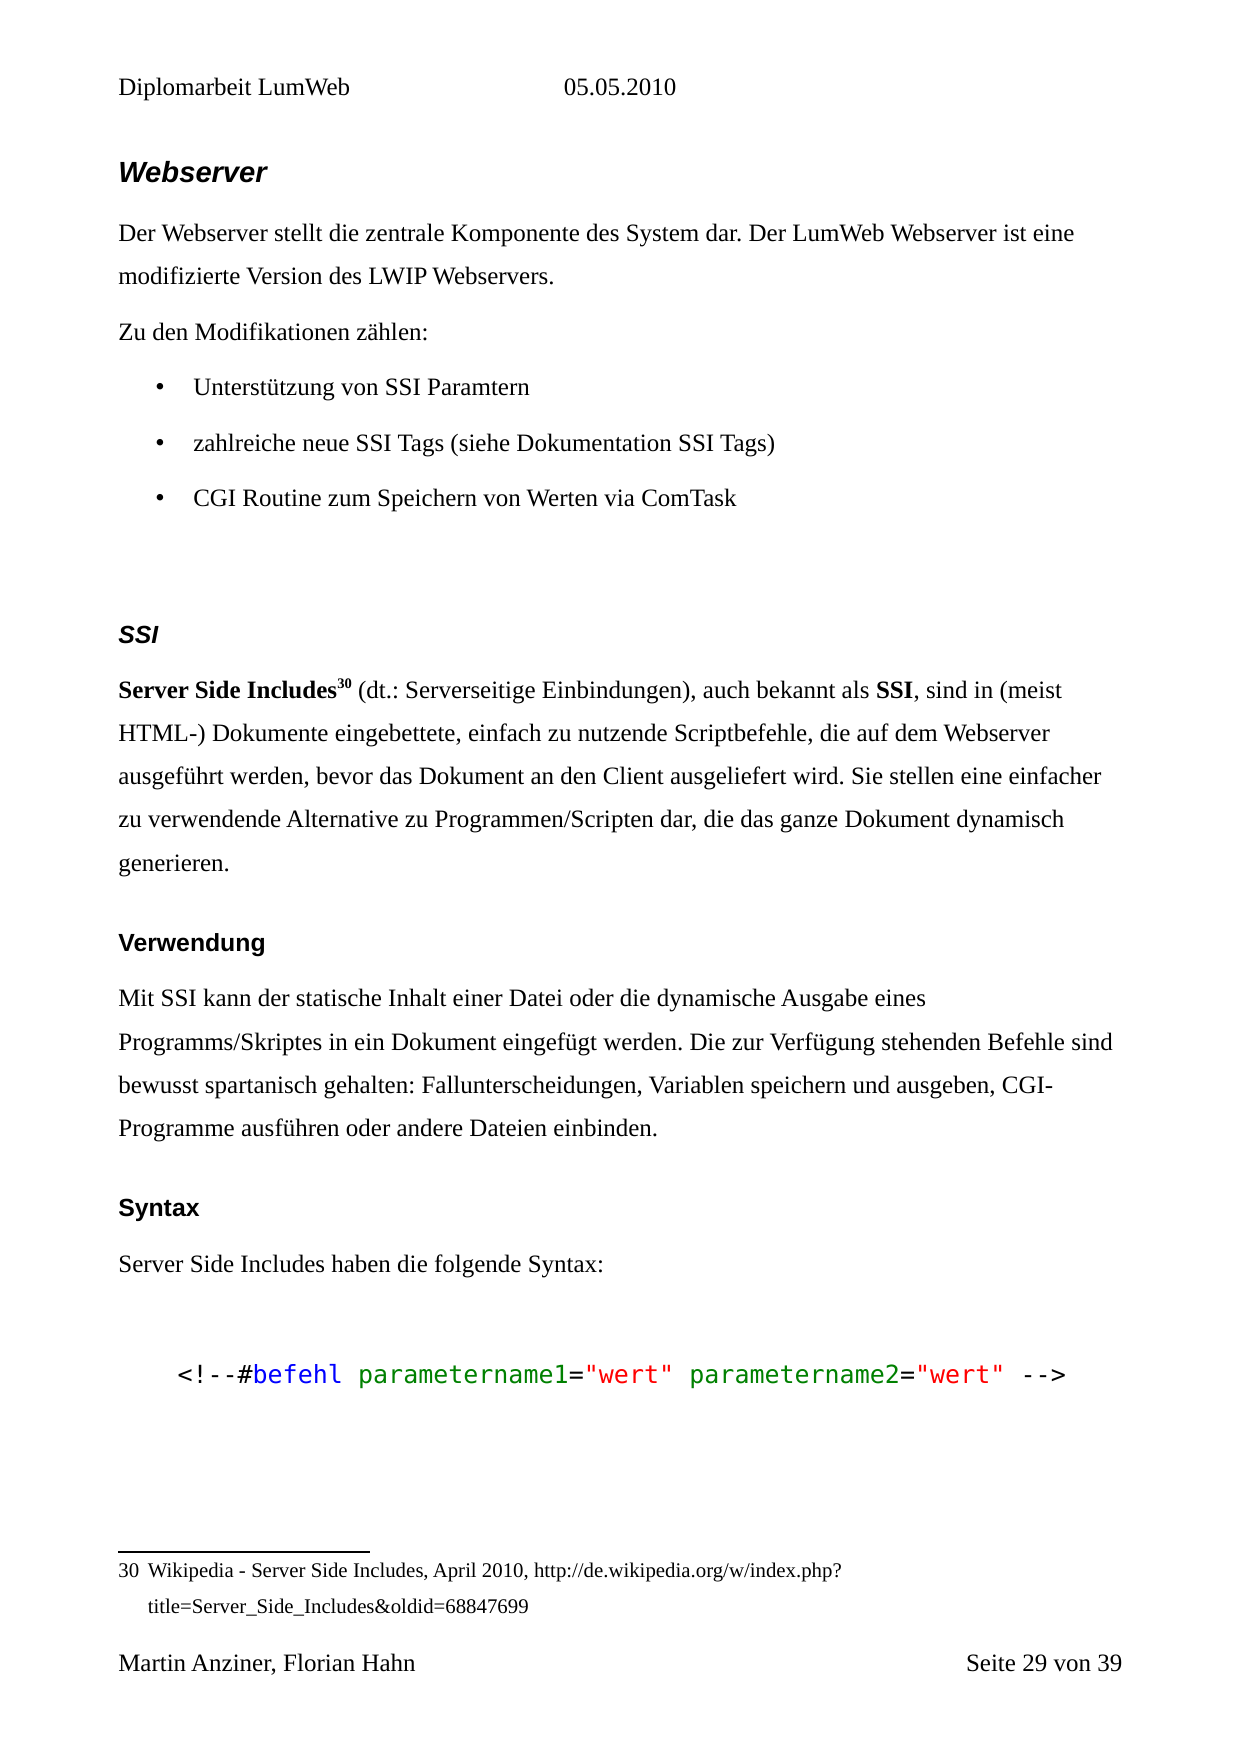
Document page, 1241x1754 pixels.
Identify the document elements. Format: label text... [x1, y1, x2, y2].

list zahlreiche neue SSI Tags (siehe Dokumentation SSI Tags) [156, 428, 1122, 457]
text Mit SSI kann der statische Inhalt einer Datei oder die dynamische Ausgabe eines Programms/Skriptes in ein Dokument eingefügt werden. Die zur Verfügung stehenden Befehle sind bewusst spartanisch gehalten: Fallunterscheidungen, Variablen speichern und ausgeben, CGI-Programme ausführen oder andere Dateien einbinden. [118, 983, 1122, 1142]
list <!--#befehl parametername1="wert" parametername2="wert" --> [177, 1360, 1122, 1389]
subtitle Syntax [118, 1193, 1122, 1222]
text Server Side Includes haben die folgende Syntax: [118, 1249, 1122, 1278]
text Wikipedia - Server Side Includes, April 2010, http://de.wikipedia.org/w/index.php?title=Server_Side_Includes&oldid=68847699 [118, 1558, 1122, 1618]
text Server Side Includes (dt.: Serverseitige Einbindungen), auch bekannt als SSI, sind in (meist HTML-) Dokumente eingebettete, einfach zu nutzende Scriptbefehle, die auf dem Webserver ausgeführt werden, bevor das Dokument an den Client ausgeliefert wird. Sie stellen eine einfacher zu verwendende Alternative zu Programmen/Scripten dar, die das ganze Dokument dynamisch generieren. [118, 675, 1122, 876]
list CGI Routine zum Speichern von Werten via ComTask [156, 483, 1122, 512]
text Der Webserver stellt die zentrale Komponente des System dar. Der LumWeb Webserver ist eine modifizierte Version des LWIP Webservers. [118, 218, 1122, 290]
text Zu den Modifikationen zählen: [118, 317, 1122, 345]
subtitle Verwendung [118, 928, 1122, 957]
subtitle Webserver [118, 155, 1122, 189]
subtitle SSI [118, 620, 1122, 648]
list Unterstützung von SSI Paramtern [156, 372, 1122, 401]
